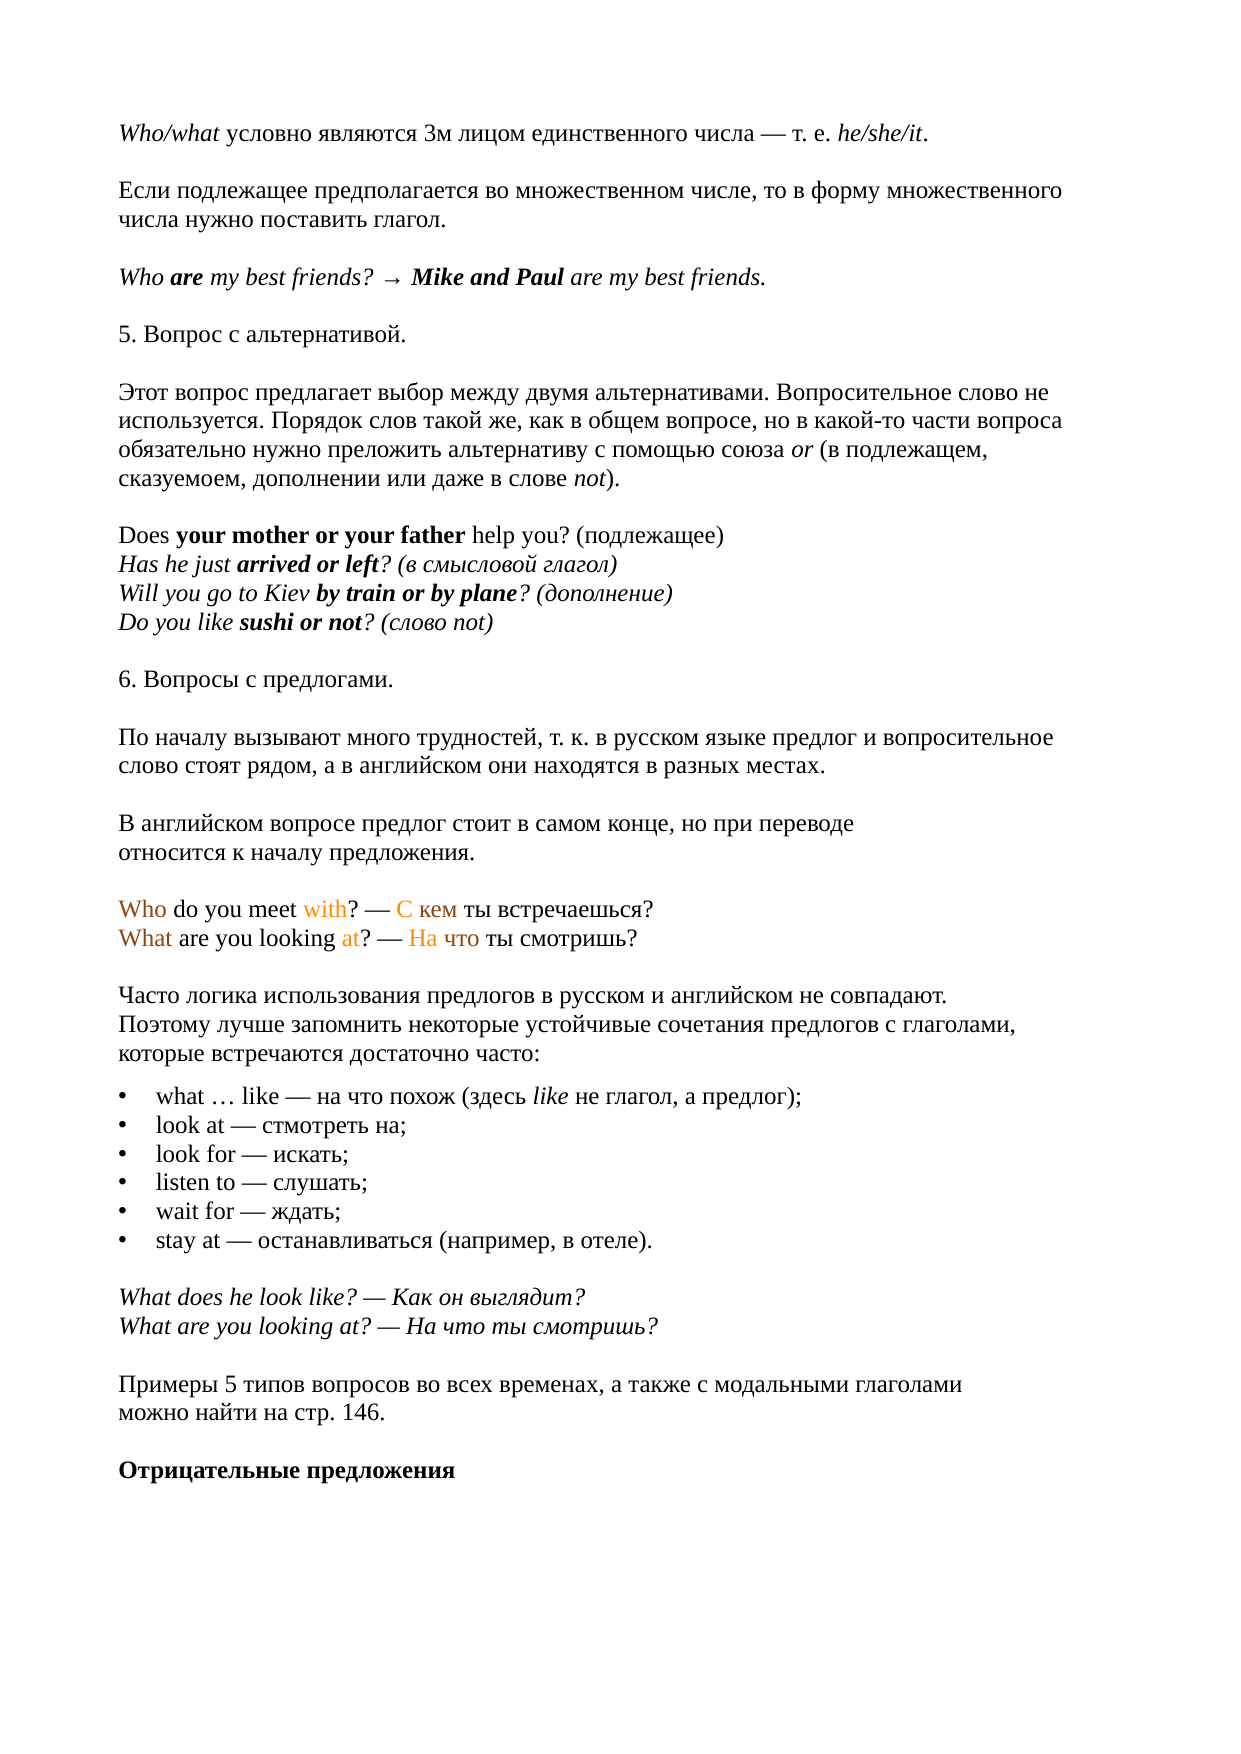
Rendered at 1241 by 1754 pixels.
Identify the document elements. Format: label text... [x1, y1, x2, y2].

list look for — искать; [118, 1139, 1122, 1167]
text Если подлежащее предполагается во множественном числе, то в форму множественного числа нужно поставить глагол. [118, 176, 1122, 233]
list look at — стмотреть на; [118, 1110, 1122, 1139]
text По началу вызывают много трудностей, т. к. в русском языке предлог и вопросительное [118, 722, 1122, 751]
text В английском вопросе предлог стоит в самом конце, но при переводе [118, 808, 1122, 837]
text Who are my best friends? → Mike and Paul are my best friends. [118, 262, 1122, 291]
text Примеры 5 типов вопросов во всех временах, а также с модальными глаголами [118, 1369, 1122, 1397]
text Этот вопрос предлагает выбор между двумя альтернативами. Вопросительное слово не используется. Порядок слов такой же, как в общем вопросе, но в какой-то части вопроса обязательно нужно преложить альтернативу с помощью союза or (в подлежащем, сказуемоем, дополнении или даже в слове not). [118, 377, 1122, 492]
list what … like — на что похож (здесь like не глагол, а предлог); [118, 1081, 1122, 1110]
text которые встречаются достаточно часто: [118, 1038, 1122, 1067]
list wait for — ждать; [118, 1196, 1122, 1225]
text What does he look like? — Как он выглядит? [118, 1282, 1122, 1311]
text Does your mother or your father help you? (подлежащее) [118, 521, 1122, 549]
text слово стоят рядом, а в английском они находятся в разных местах. [118, 751, 1122, 779]
text What are you looking at? — На что ты смотришь? [118, 1311, 1122, 1340]
text относится к началу предложения. [118, 837, 1122, 866]
text Will you go to Kiev by train or by plane? (дополнение) [118, 578, 1122, 607]
text Отрицательные предложения [118, 1455, 1122, 1484]
text What are you looking at? — На что ты смотришь? [118, 923, 1122, 952]
list listen to — слушать; [118, 1167, 1122, 1196]
text Поэтому лучше запомнить некоторые устойчивые сочетания предлогов с глаголами, [118, 1009, 1122, 1038]
text Who do you meet with? — С кем ты встречаешься? [118, 894, 1122, 923]
text 6. Вопросы с предлогами. [118, 664, 1122, 693]
text Who/what условно являются 3м лицом единственного числа — т. е. he/she/it. [118, 118, 1122, 147]
text Do you like sushi or not? (слово not) [118, 607, 1122, 636]
text Часто логика использования предлогов в русском и английском не совпадают. [118, 981, 1122, 1009]
text 5. Вопрос с альтернативой. [118, 319, 1122, 348]
list stay at — останавливаться (например, в отеле). [118, 1225, 1122, 1254]
text Has he just arrived or left? (в смысловой глагол) [118, 549, 1122, 578]
text можно найти на стр. 146. [118, 1397, 1122, 1426]
